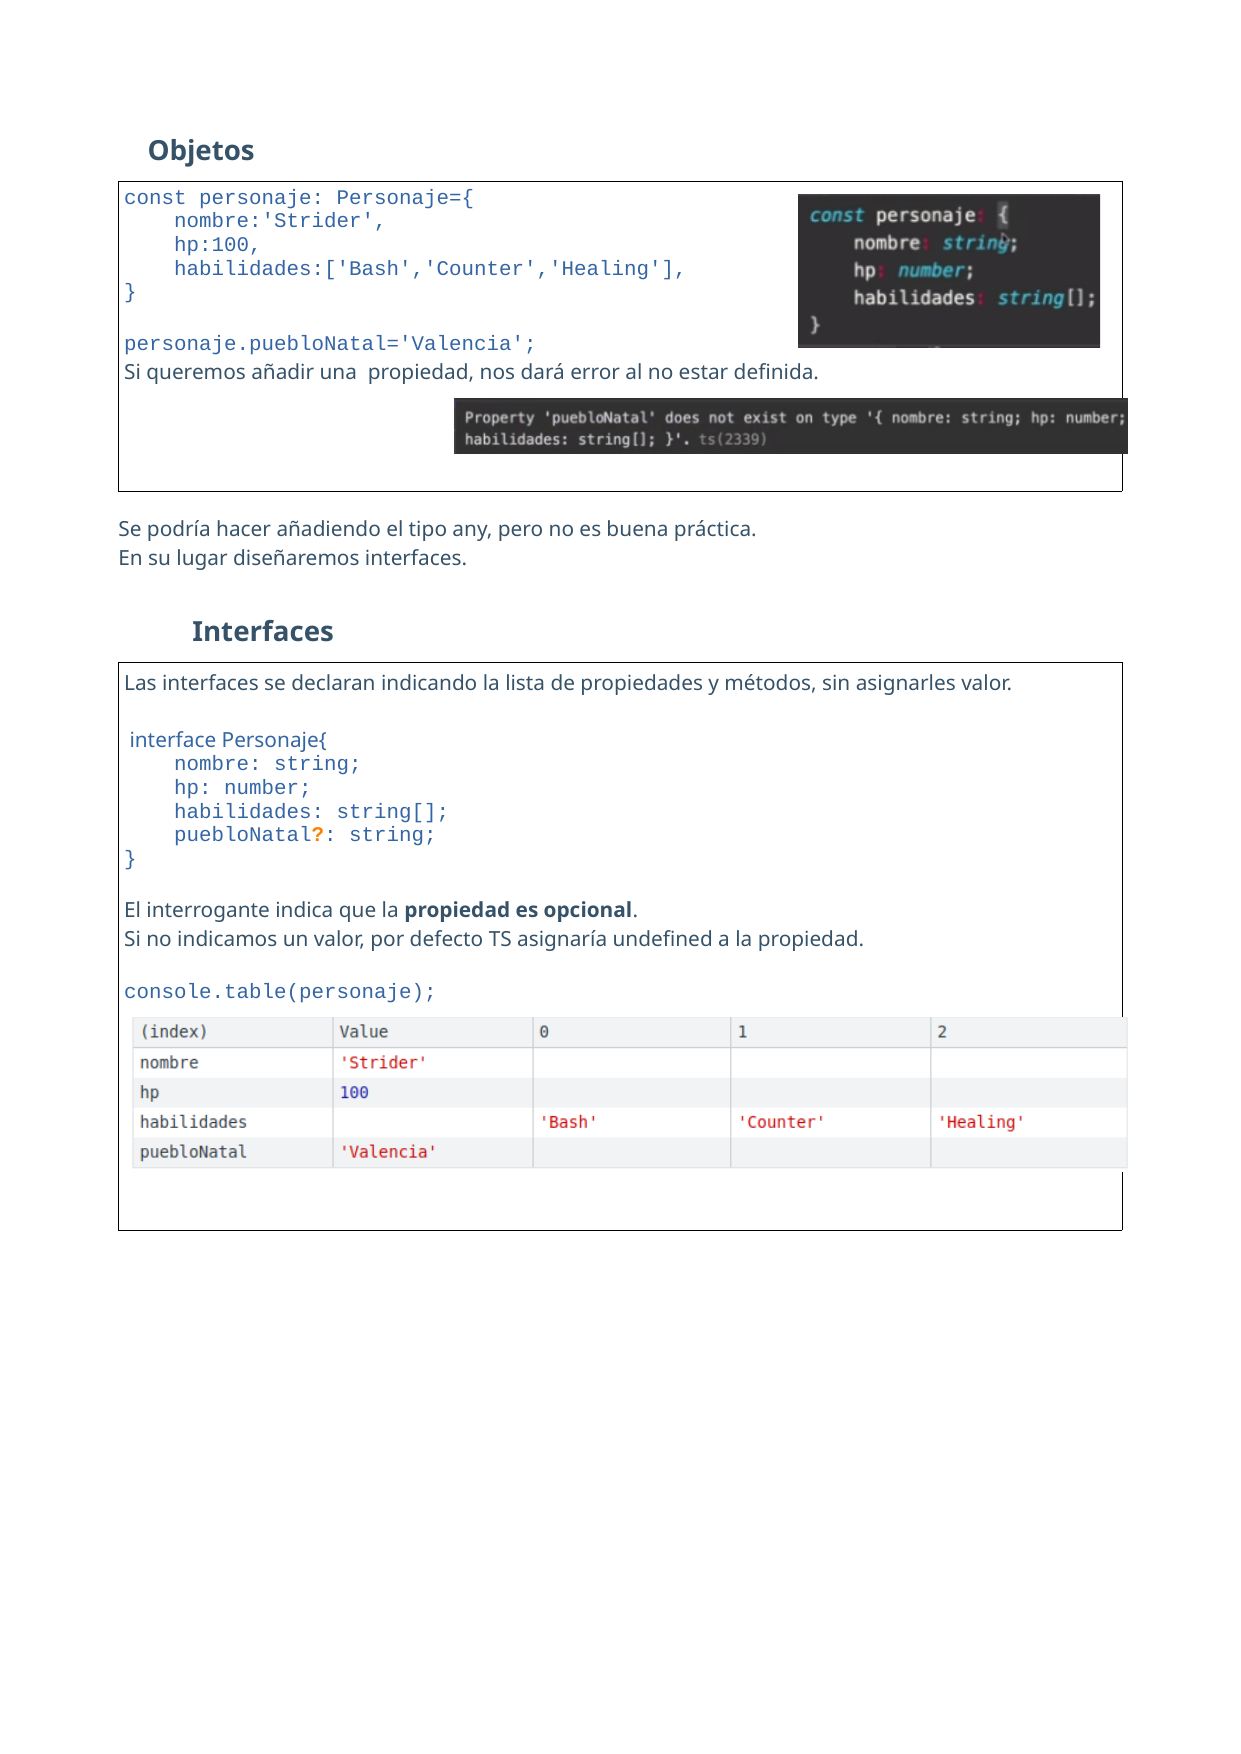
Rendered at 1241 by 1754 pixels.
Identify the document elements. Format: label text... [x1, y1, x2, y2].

picture [798, 194, 1100, 348]
text Se podría hacer añadiendo el tipo any, pero no es buena práctica. [118, 514, 1122, 543]
picture [454, 398, 1128, 454]
table_header Las interfaces se declaran indicando la lista de propiedades y métodos, sin asignarles valor. interface Personaje{ nombre: string; hp: number; habilidades: string[]; puebloNatal?: string; } El interrogante indica que la propiedad es opcional. Si no indicamos un valor, por defecto TS asignaría undefined a la propiedad. console.table(personaje); [119, 663, 1122, 1230]
subtitle Objetos [118, 131, 1122, 168]
text En su lugar diseñaremos interfaces. [118, 543, 1122, 571]
subtitle Interfaces [118, 612, 1122, 650]
picture [123, 1017, 1128, 1172]
table_header const personaje: Personaje={ nombre:'Strider', hp:100, habilidades:['Bash','Counter','Healing'], } personaje.puebloNatal='Valencia'; Si queremos añadir una propiedad, nos dará error al no estar definida. [119, 182, 1122, 491]
